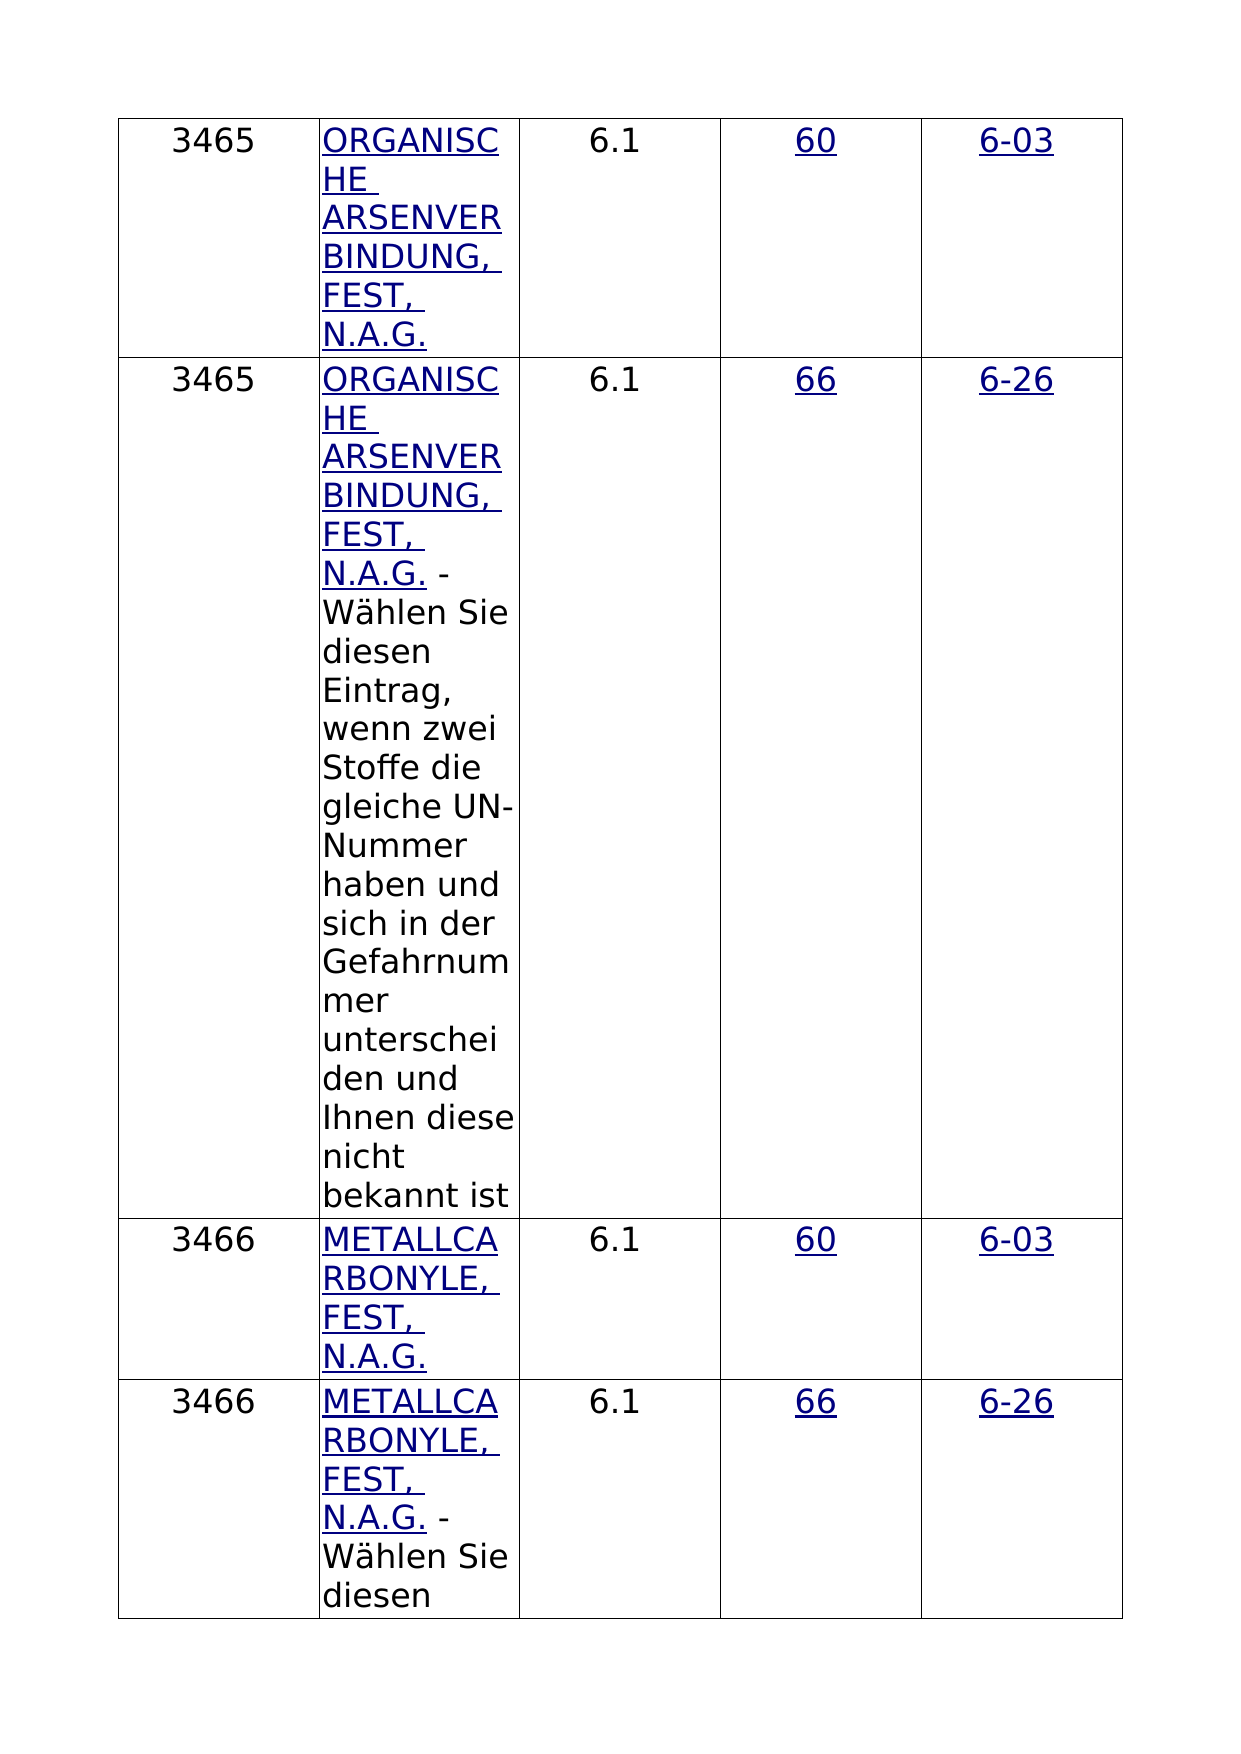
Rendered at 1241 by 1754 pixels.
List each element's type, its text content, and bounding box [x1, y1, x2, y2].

table_cell 6-26 [922, 358, 1122, 1218]
table_cell ORGANISCHE ARSENVERBINDUNG, FEST, N.A.G. [320, 119, 519, 357]
table_cell 6.1 [520, 1380, 720, 1618]
table_cell 3465 [119, 358, 319, 1218]
table_cell 66 [721, 1380, 921, 1618]
table_cell 60 [721, 119, 921, 357]
table_cell 3466 [119, 1380, 319, 1618]
table_cell METALLCARBONYLE, FEST, N.A.G. - Wählen Sie diesen [320, 1380, 519, 1618]
table_cell ORGANISCHE ARSENVERBINDUNG, FEST, N.A.G. - Wählen Sie diesen Eintrag, wenn zwei Stoffe die gleiche UN-Nummer haben und sich in der Gefahrnummer unterscheiden und Ihnen diese nicht bekannt ist [320, 358, 519, 1218]
table_cell 6.1 [520, 358, 720, 1218]
table_cell 6.1 [520, 1219, 720, 1379]
table_cell 6-03 [922, 1219, 1122, 1379]
table_cell 60 [721, 1219, 921, 1379]
table_cell 6-26 [922, 1380, 1122, 1618]
table_cell METALLCARBONYLE, FEST, N.A.G. [320, 1219, 519, 1379]
table_cell 3466 [119, 1219, 319, 1379]
table_cell 6.1 [520, 119, 720, 357]
table_cell 3465 [119, 119, 319, 357]
table_cell 66 [721, 358, 921, 1218]
table_cell 6-03 [922, 119, 1122, 357]
